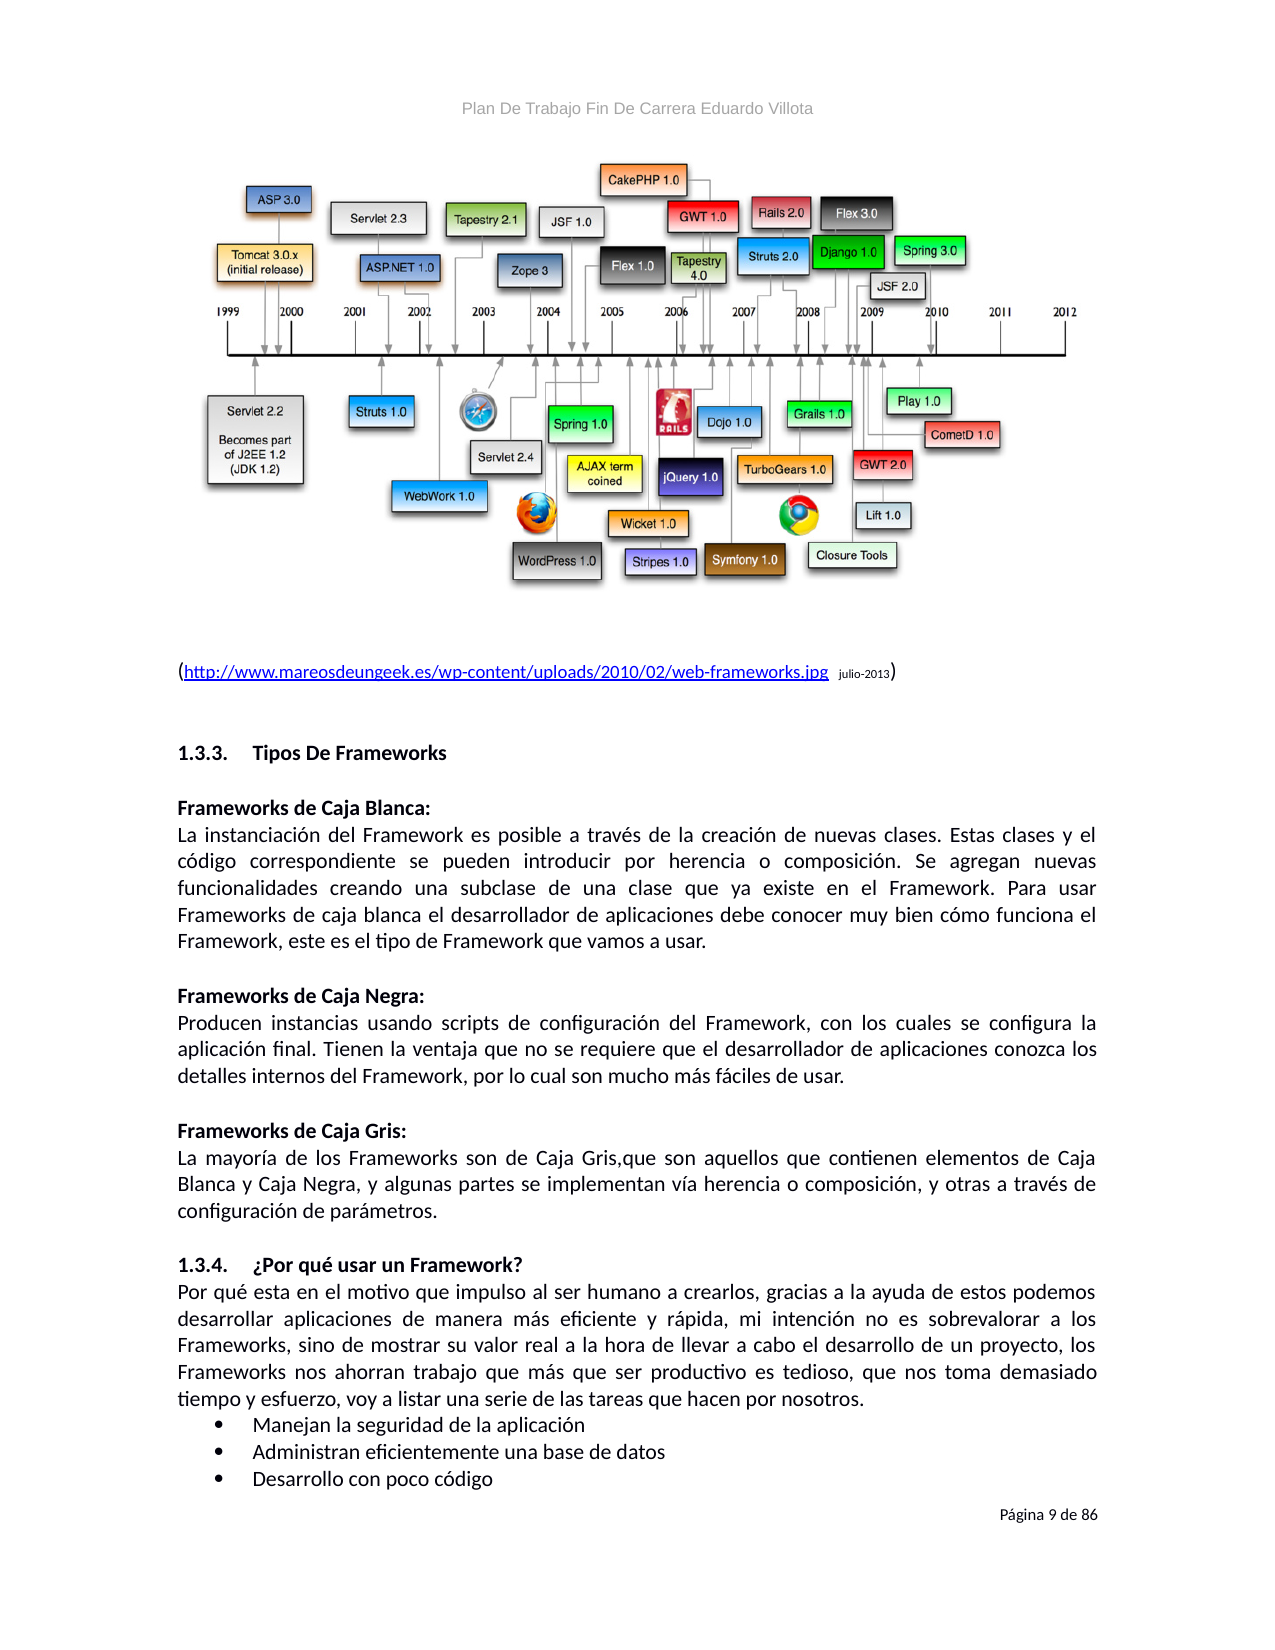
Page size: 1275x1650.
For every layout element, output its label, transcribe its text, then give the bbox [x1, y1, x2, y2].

text (http://www.mareosdeungeek.es/wp-content/uploads/2010/02/web-frameworks.jpg julio-2013) [177, 657, 1098, 683]
text 1.3.4. ¿Por qué usar un Framework? [177, 1252, 1098, 1278]
list Administran eficientemente una base de datos [215, 1438, 1098, 1465]
text Producen instancias usando scripts de configuración del Framework, con los cuales se configura la aplicación final. Tienen la ventaja que no se requiere que el desarrollador de aplicaciones conozca los detalles internos del Framework, por lo cual son mucho más fáciles de usar. [177, 1009, 1098, 1089]
text Por qué esta en el motivo que impulso al ser humano a crearlos, gracias a la ayuda de estos podemos desarrollar aplicaciones de manera más eficiente y rápida, mi intención no es sobrevalorar a los Frameworks, sino de mostrar su valor real a la hora de llevar a cabo el desarrollo de un proyecto, los Frameworks nos ahorran trabajo que más que ser productivo es tedioso, que nos toma demasiado tiempo y esfuerzo, voy a listar una serie de las tareas que hacen por nosotros. [177, 1278, 1098, 1412]
text La mayoría de los Frameworks son de Caja Gris,que son aquellos que contienen elementos de Caja Blanca y Caja Negra, y algunas partes se implementan vía herencia o composición, y otras a través de configuración de parámetros. [177, 1144, 1098, 1224]
text Frameworks de Caja Blanca: [177, 794, 1098, 821]
text Frameworks de Caja Gris: [177, 1117, 1098, 1144]
list Manejan la seguridad de la aplicación [215, 1412, 1098, 1438]
list Tipos De Frameworks [177, 739, 1098, 766]
text Frameworks de Caja Negra: [177, 982, 1098, 1009]
picture [187, 147, 1088, 604]
text La instanciación del Framework es posible a través de la creación de nuevas clases. Estas clases y el código correspondiente se pueden introducir por herencia o composición. Se agregan nuevas funcionalidades creando una subclase de una clase que ya existe en el Framework. Para usar Frameworks de caja blanca el desarrollador de aplicaciones debe conocer muy bien cómo funciona el Framework, este es el tipo de Framework que vamos a usar. [177, 821, 1098, 954]
list Desarrollo con poco código [215, 1465, 1098, 1492]
